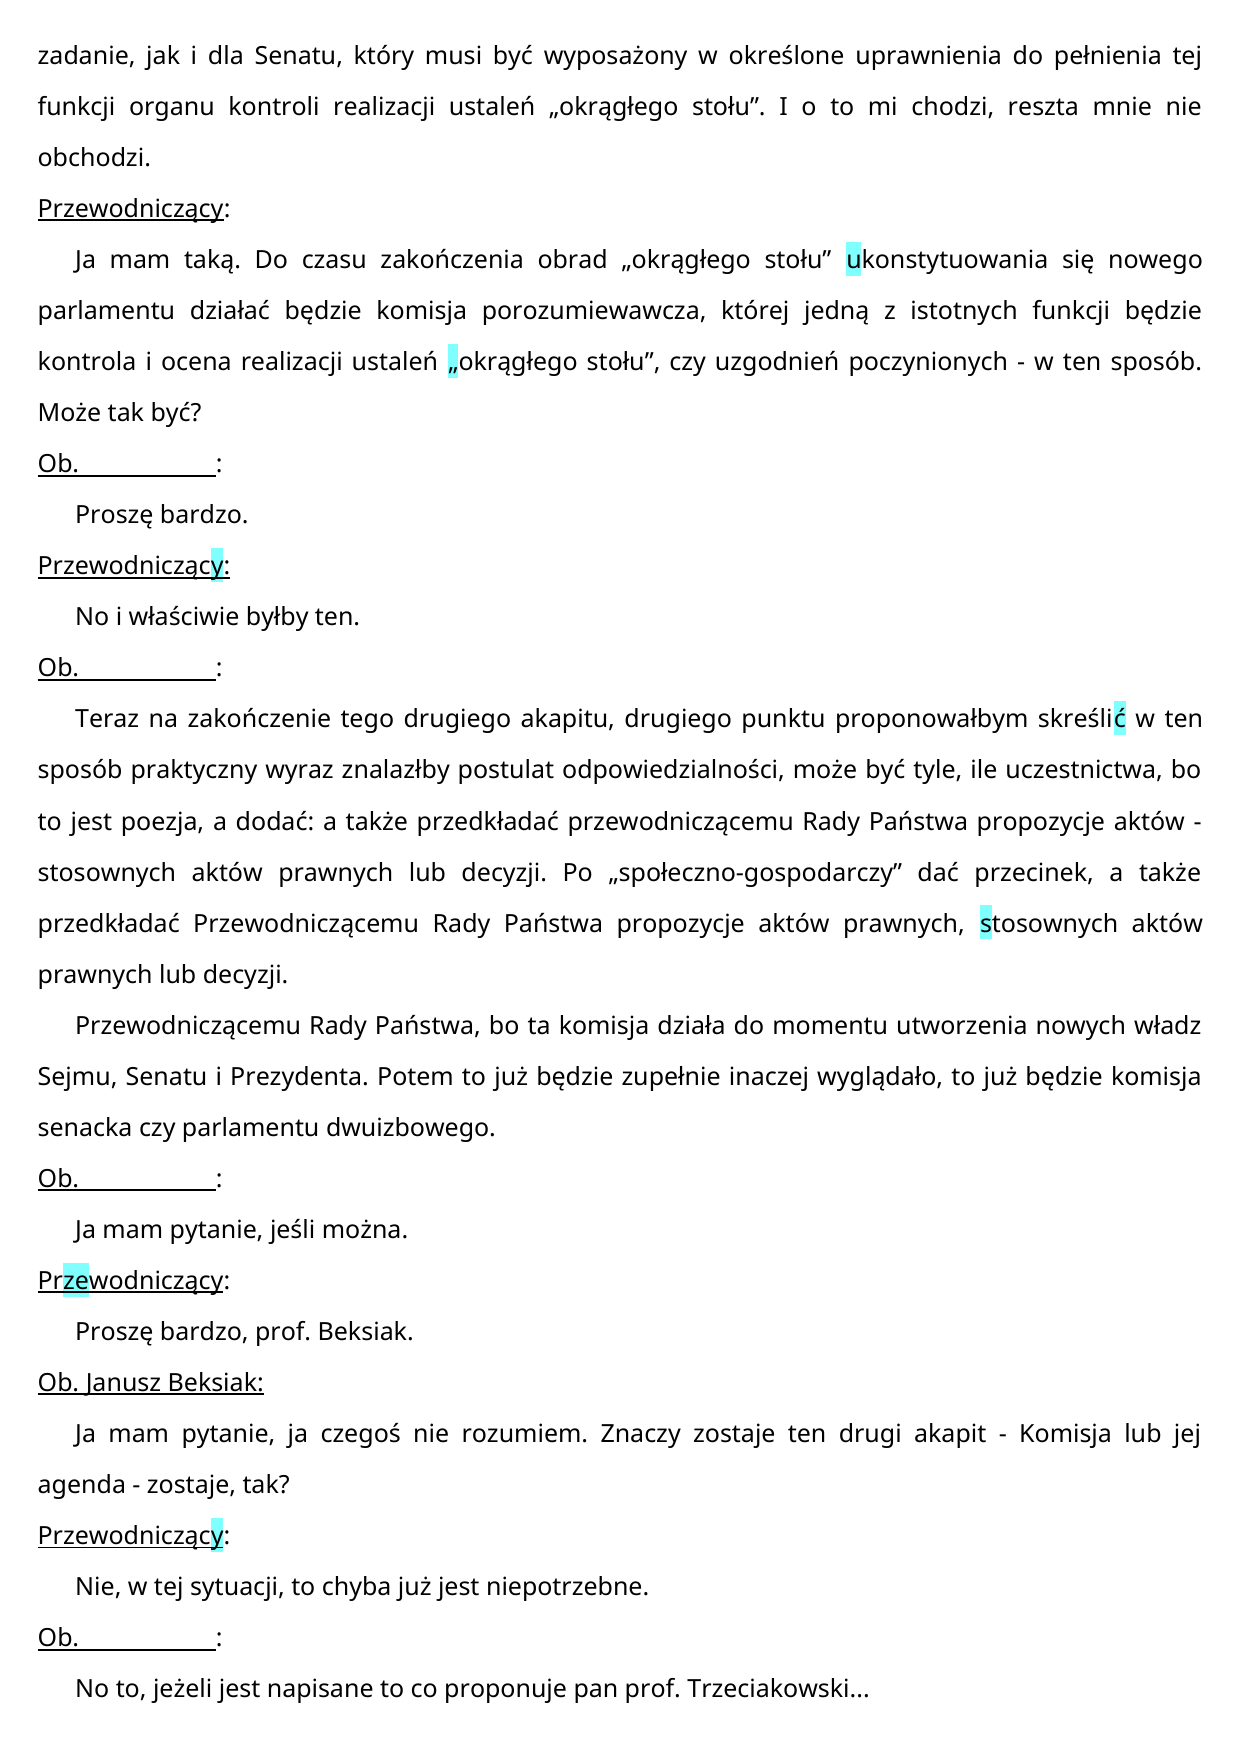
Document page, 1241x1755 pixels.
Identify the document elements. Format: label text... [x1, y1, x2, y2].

text No to, jeżeli jest napisane to co proponuje pan prof. Trzeciakowski... [37, 1671, 1203, 1705]
text Ob. : [37, 1160, 1203, 1194]
text Ob. : [37, 446, 1203, 480]
text Teraz na zakończenie tego drugiego akapitu, drugiego punktu proponowałbym skreślić w ten sposób praktyczny wyraz znalazłby postulat odpowiedzialności, może być tyle, ile uczestnictwa, bo to jest poezja, a dodać: a także przedkładać przewodniczącemu Rady Państwa propozycje aktów - stosownych aktów prawnych lub decyzji. Po „społeczno-gospodarczy” dać przecinek, a także przedkładać Przewodniczącemu Rady Państwa propozycje aktów prawnych, stosownych aktów prawnych lub decyzji. [37, 701, 1203, 990]
text Ja mam taką. Do czasu zakończenia obrad „okrągłego stołu” ukonstytuowania się nowego parlamentu działać będzie komisja porozumiewawcza, której jedną z istotnych funkcji będzie kontrola i ocena realizacji ustaleń „okrągłego stołu”, czy uzgodnień poczynionych - w ten sposób. Może tak być? [37, 242, 1203, 429]
text Ja mam pytanie, jeśli można. [37, 1211, 1203, 1246]
text Proszę bardzo. [37, 497, 1203, 531]
text Ob. : [37, 650, 1203, 684]
text No i właściwie byłby ten. [37, 599, 1203, 633]
text Przewodniczący: [37, 548, 1203, 582]
text Przewodniczący: [37, 1262, 1203, 1297]
text Przewodniczący: [37, 191, 1203, 225]
text Przewodniczący: [37, 1518, 1203, 1552]
text Przewodniczącemu Rady Państwa, bo ta komisja działa do momentu utworzenia nowych władz Sejmu, Senatu i Prezydenta. Potem to już będzie zupełnie inaczej wyglądało, to już będzie komisja senacka czy parlamentu dwuizbowego. [37, 1007, 1203, 1143]
text Ob. : [37, 1620, 1203, 1654]
text Nie, w tej sytuacji, to chyba już jest niepotrzebne. [37, 1569, 1203, 1603]
text Ob. Janusz Beksiak: [37, 1364, 1203, 1399]
text Proszę bardzo, prof. Beksiak. [37, 1313, 1203, 1348]
text zadanie, jak i dla Senatu, który musi być wyposażony w określone uprawnienia do pełnienia tej funkcji organu kontroli realizacji ustaleń „okrągłego stołu”. I o to mi chodzi, reszta mnie nie obchodzi. [37, 37, 1203, 174]
text Ja mam pytanie, ja czegoś nie rozumiem. Znaczy zostaje ten drugi akapit - Komisja lub jej agenda - zostaje, tak? [37, 1416, 1203, 1501]
